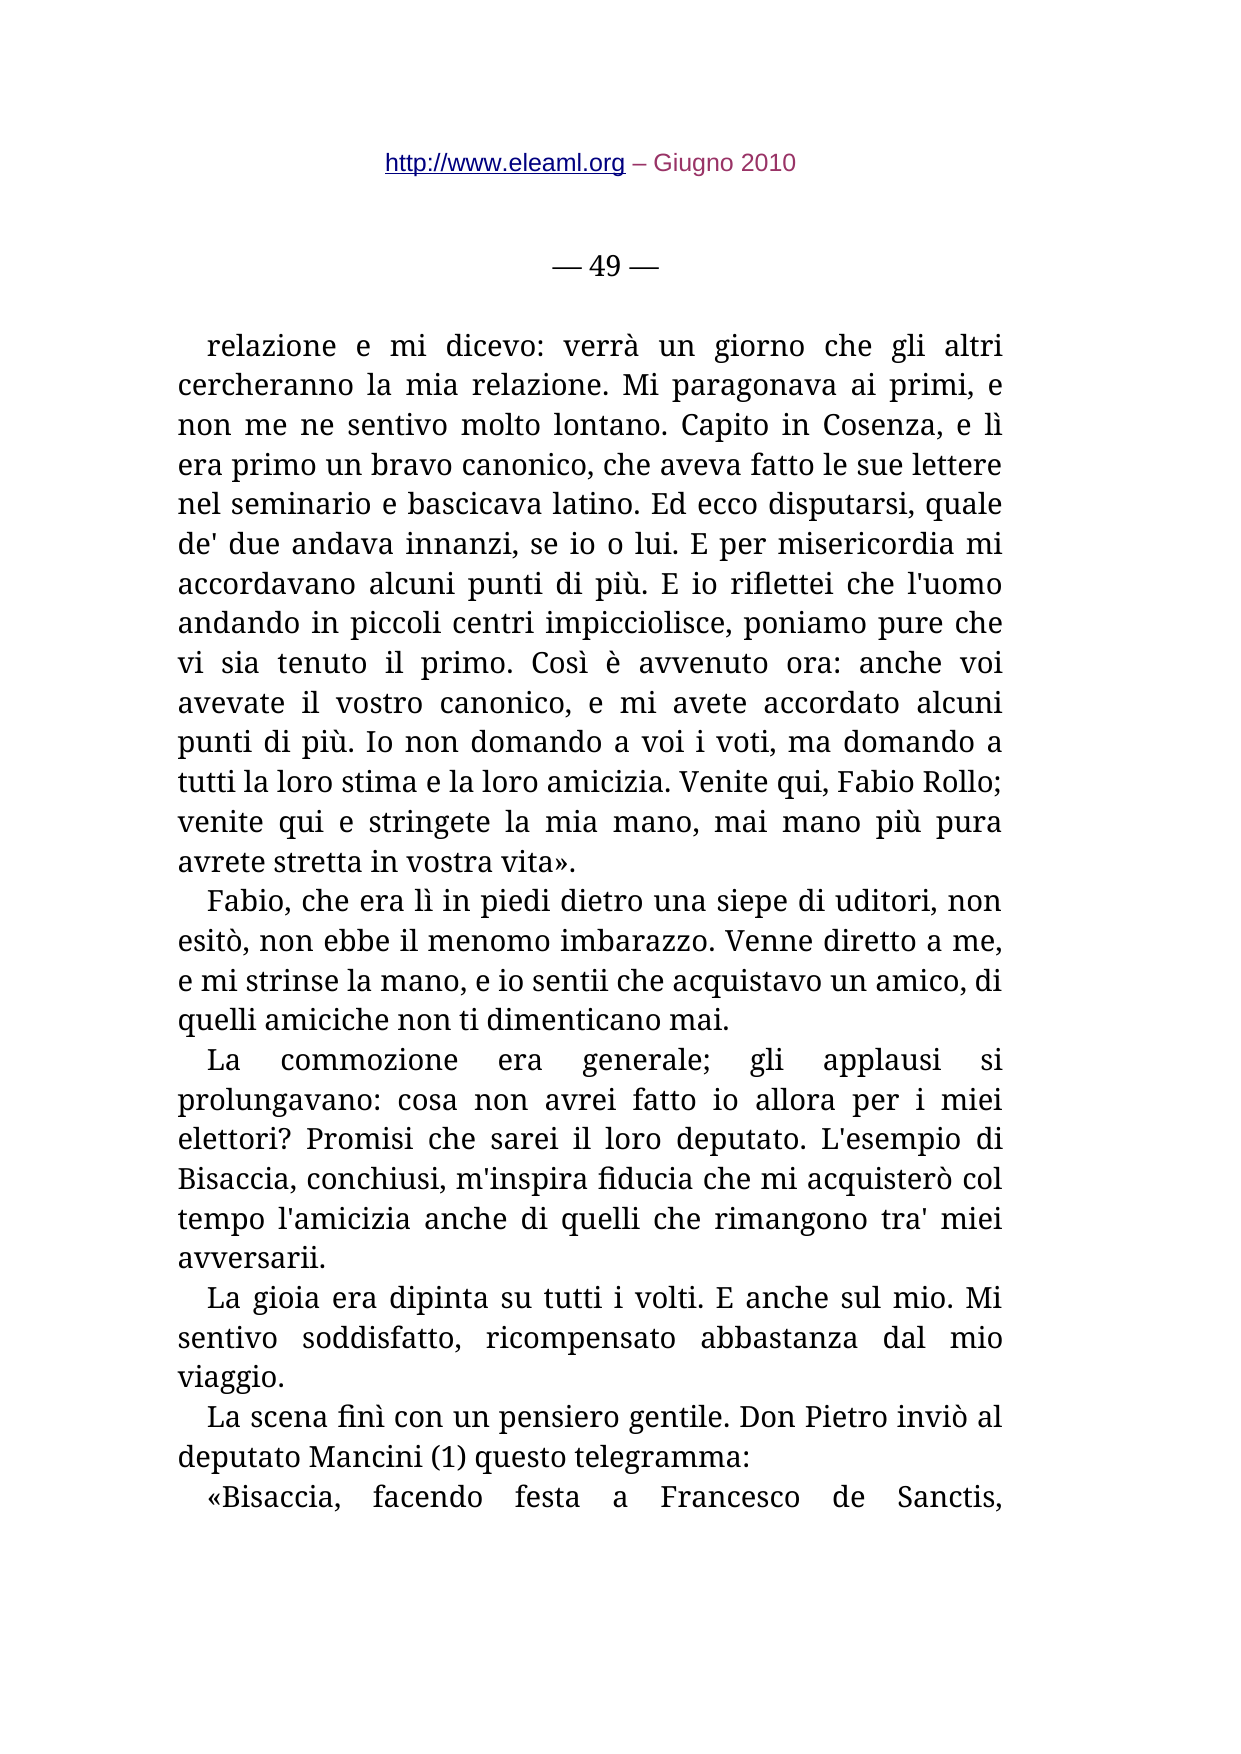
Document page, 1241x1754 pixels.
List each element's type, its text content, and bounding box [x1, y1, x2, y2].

text Fabio, che era lì in piedi dietro una siepe di uditori, non esitò, non ebbe il menomo imbarazzo. Venne diretto a me, e mi strinse la mano, e io sentii che acquistavo un amico, di quelli amiciche non ti dimenticano mai. [177, 881, 1004, 1039]
text La scena finì con un pensiero gentile. Don Pietro inviò al deputato Mancini (1) questo telegramma: [177, 1396, 1004, 1476]
text — 49 — [177, 246, 1004, 285]
text relazione e mi dicevo: verrà un giorno che gli altri cercheranno la mia relazione. Mi paragonava ai primi, e non me ne sentivo molto lontano. Capito in Cosenza, e lì era primo un bravo canonico, che aveva fatto le sue lettere nel seminario e bascicava latino. Ed ecco disputarsi, quale de' due andava innanzi, se io o lui. E per misericordia mi accordavano alcuni punti di più. E io riflettei che l'uomo andando in piccoli centri impicciolisce, poniamo pure che vi sia tenuto il primo. Così è avvenuto ora: anche voi avevate il vostro canonico, e mi avete accordato alcuni punti di più. Io non domando a voi i voti, ma domando a tutti la loro stima e la loro amicizia. Venite qui, Fabio Rollo; venite qui e stringete la mia mano, mai mano più pura avrete stretta in vostra vita». [177, 325, 1004, 881]
text La commozione era generale; gli applausi si prolungavano: cosa non avrei fatto io allora per i miei elettori? Promisi che sarei il loro deputato. L'esempio di Bisaccia, conchiusi, m'inspira fiducia che mi acquisterò col tempo l'amicizia anche di quelli che rimangono tra' miei avversarii. [177, 1039, 1004, 1277]
text «Bisaccia, facendo festa a Francesco de Sanctis, [177, 1476, 1004, 1516]
text La gioia era dipinta su tutti i volti. E anche sul mio. Mi sentivo soddisfatto, ricompensato abbastanza dal mio viaggio. [177, 1277, 1004, 1396]
